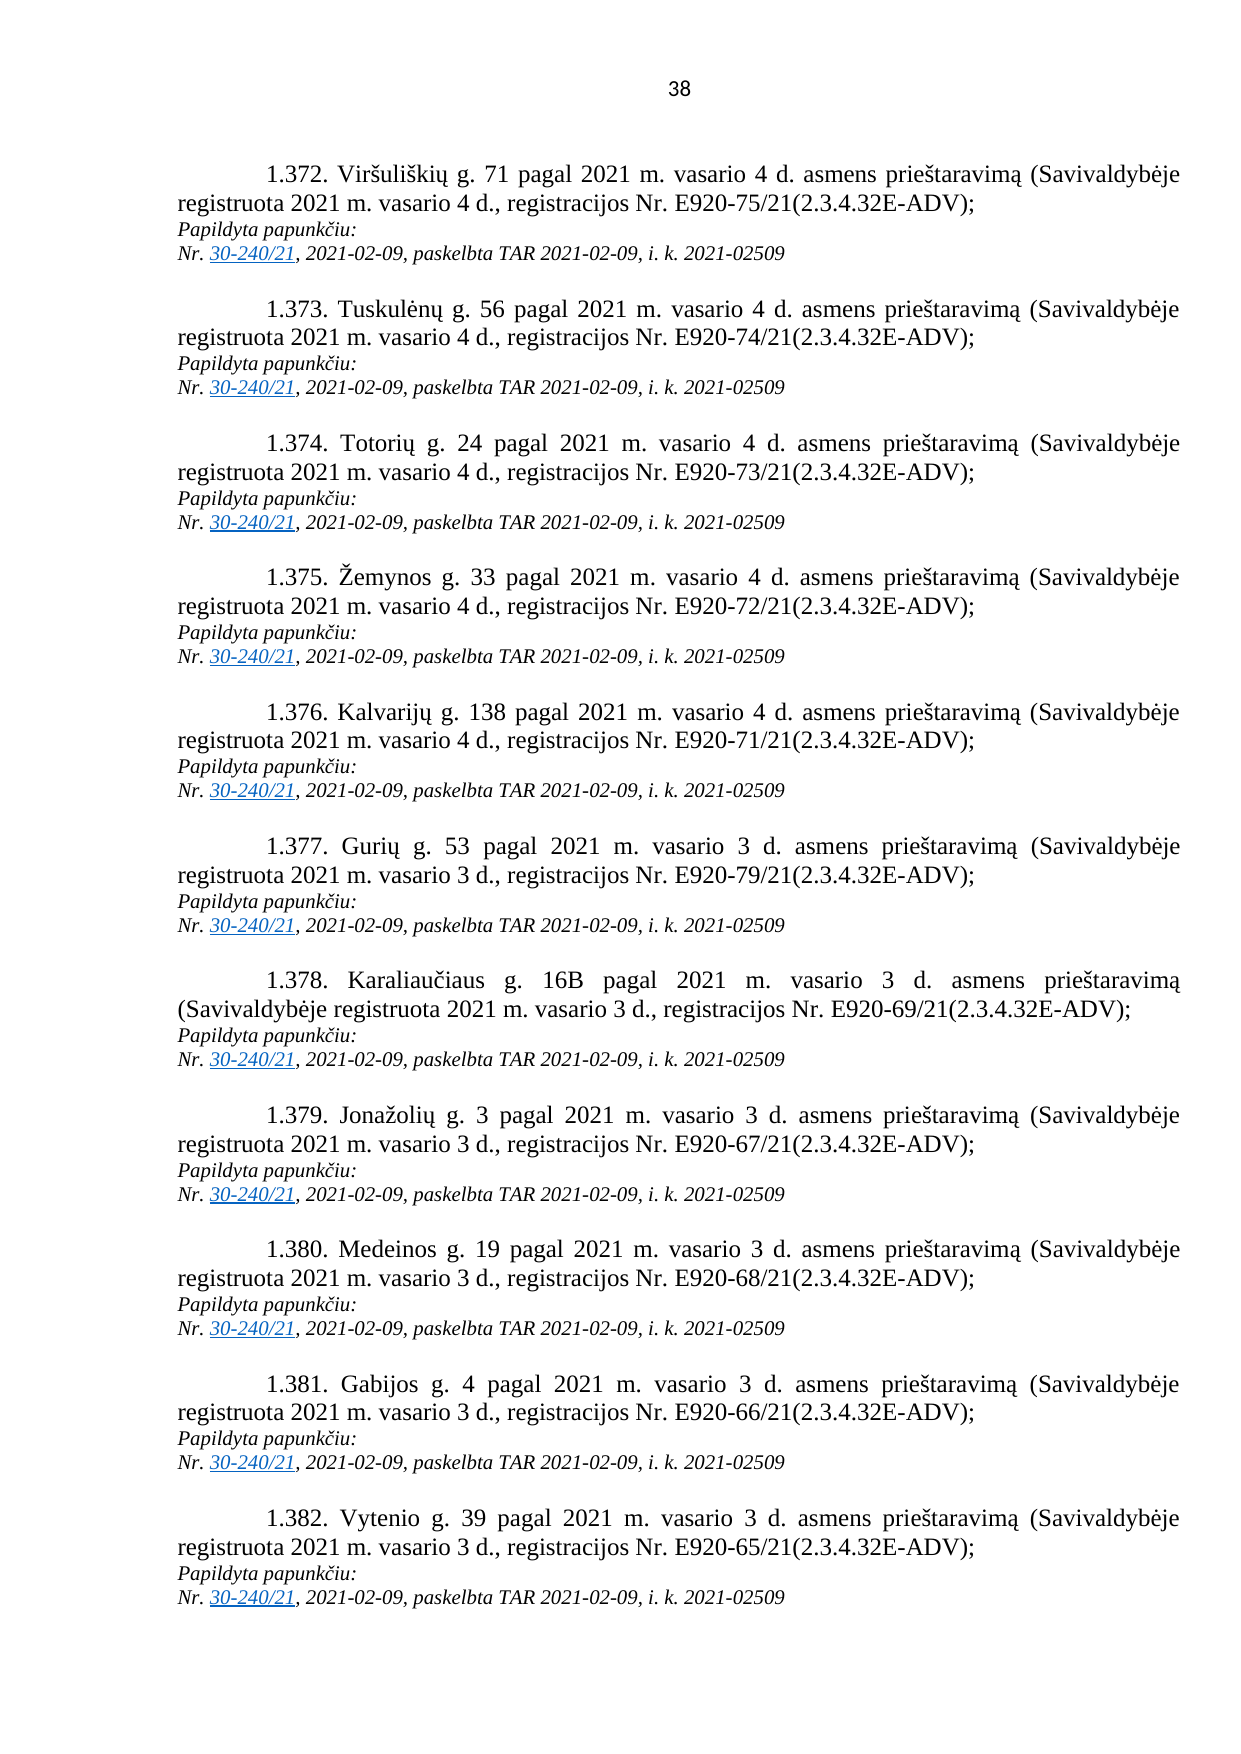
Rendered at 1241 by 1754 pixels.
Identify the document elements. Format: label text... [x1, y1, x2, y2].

text 1.376. Kalvarijų g. 138 pagal 2021 m. vasario 4 d. asmens prieštaravimą (Savivaldybėje registruota 2021 m. vasario 4 d., registracijos Nr. E920-71/21(2.3.4.32E-ADV); [177, 697, 1181, 754]
text 1.382. Vytenio g. 39 pagal 2021 m. vasario 3 d. asmens prieštaravimą (Savivaldybėje registruota 2021 m. vasario 3 d., registracijos Nr. E920-65/21(2.3.4.32E-ADV); [177, 1503, 1181, 1561]
text 1.377. Gurių g. 53 pagal 2021 m. vasario 3 d. asmens prieštaravimą (Savivaldybėje registruota 2021 m. vasario 3 d., registracijos Nr. E920-79/21(2.3.4.32E-ADV); [177, 831, 1181, 889]
text Nr. 30-240/21, 2021-02-09, paskelbta TAR 2021-02-09, i. k. 2021-02509 [177, 1585, 1181, 1609]
text Nr. 30-240/21, 2021-02-09, paskelbta TAR 2021-02-09, i. k. 2021-02509 [177, 241, 1181, 265]
text Papildyta papunkčiu: [177, 1426, 1181, 1450]
text Nr. 30-240/21, 2021-02-09, paskelbta TAR 2021-02-09, i. k. 2021-02509 [177, 913, 1181, 937]
text Papildyta papunkčiu: [177, 217, 1181, 241]
text Nr. 30-240/21, 2021-02-09, paskelbta TAR 2021-02-09, i. k. 2021-02509 [177, 510, 1181, 534]
text Nr. 30-240/21, 2021-02-09, paskelbta TAR 2021-02-09, i. k. 2021-02509 [177, 644, 1181, 668]
text Nr. 30-240/21, 2021-02-09, paskelbta TAR 2021-02-09, i. k. 2021-02509 [177, 778, 1181, 802]
text 1.373. Tuskulėnų g. 56 pagal 2021 m. vasario 4 d. asmens prieštaravimą (Savivaldybėje registruota 2021 m. vasario 4 d., registracijos Nr. E920-74/21(2.3.4.32E-ADV); [177, 294, 1181, 351]
text Papildyta papunkčiu: [177, 1157, 1181, 1182]
text Papildyta papunkčiu: [177, 1561, 1181, 1585]
text Papildyta papunkčiu: [177, 889, 1181, 913]
text Papildyta papunkčiu: [177, 351, 1181, 375]
text 1.380. Medeinos g. 19 pagal 2021 m. vasario 3 d. asmens prieštaravimą (Savivaldybėje registruota 2021 m. vasario 3 d., registracijos Nr. E920-68/21(2.3.4.32E-ADV); [177, 1234, 1181, 1292]
text Nr. 30-240/21, 2021-02-09, paskelbta TAR 2021-02-09, i. k. 2021-02509 [177, 1182, 1181, 1206]
text Nr. 30-240/21, 2021-02-09, paskelbta TAR 2021-02-09, i. k. 2021-02509 [177, 1316, 1181, 1340]
text 1.378. Karaliaučiaus g. 16B pagal 2021 m. vasario 3 d. asmens prieštaravimą (Savivaldybėje registruota 2021 m. vasario 3 d., registracijos Nr. E920-69/21(2.3.4.32E-ADV); [177, 966, 1181, 1023]
text 1.375. Žemynos g. 33 pagal 2021 m. vasario 4 d. asmens prieštaravimą (Savivaldybėje registruota 2021 m. vasario 4 d., registracijos Nr. E920-72/21(2.3.4.32E-ADV); [177, 562, 1181, 620]
text Nr. 30-240/21, 2021-02-09, paskelbta TAR 2021-02-09, i. k. 2021-02509 [177, 1450, 1181, 1474]
text 1.381. Gabijos g. 4 pagal 2021 m. vasario 3 d. asmens prieštaravimą (Savivaldybėje registruota 2021 m. vasario 3 d., registracijos Nr. E920-66/21(2.3.4.32E-ADV); [177, 1369, 1181, 1426]
text Nr. 30-240/21, 2021-02-09, paskelbta TAR 2021-02-09, i. k. 2021-02509 [177, 1047, 1181, 1071]
text Papildyta papunkčiu: [177, 620, 1181, 644]
text 1.374. Totorių g. 24 pagal 2021 m. vasario 4 d. asmens prieštaravimą (Savivaldybėje registruota 2021 m. vasario 4 d., registracijos Nr. E920-73/21(2.3.4.32E-ADV); [177, 428, 1181, 486]
text Papildyta papunkčiu: [177, 754, 1181, 778]
text Papildyta papunkčiu: [177, 1292, 1181, 1316]
text Papildyta papunkčiu: [177, 486, 1181, 510]
text 1.372. Viršuliškių g. 71 pagal 2021 m. vasario 4 d. asmens prieštaravimą (Savivaldybėje registruota 2021 m. vasario 4 d., registracijos Nr. E920-75/21(2.3.4.32E-ADV); [177, 159, 1181, 217]
text 1.379. Jonažolių g. 3 pagal 2021 m. vasario 3 d. asmens prieštaravimą (Savivaldybėje registruota 2021 m. vasario 3 d., registracijos Nr. E920-67/21(2.3.4.32E-ADV); [177, 1100, 1181, 1157]
text Papildyta papunkčiu: [177, 1023, 1181, 1047]
text Nr. 30-240/21, 2021-02-09, paskelbta TAR 2021-02-09, i. k. 2021-02509 [177, 375, 1181, 399]
